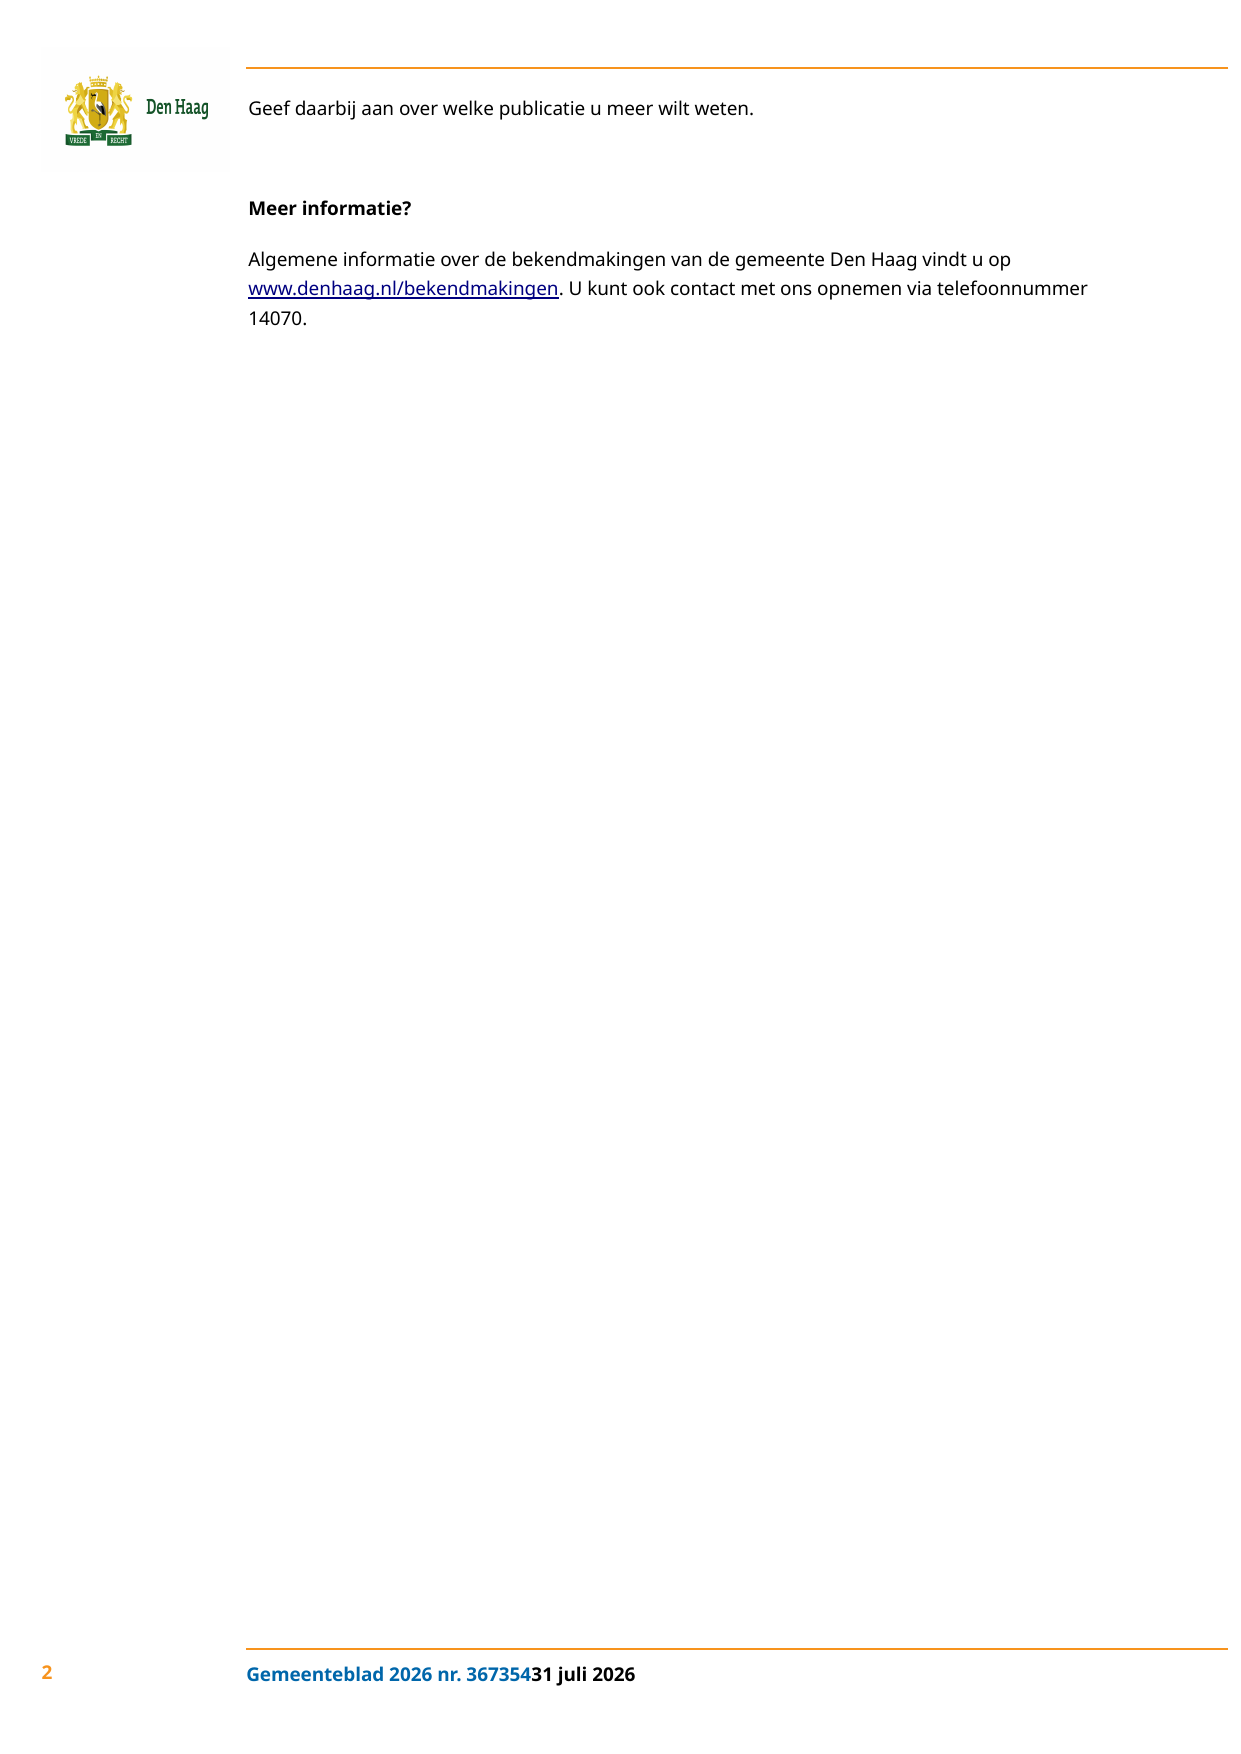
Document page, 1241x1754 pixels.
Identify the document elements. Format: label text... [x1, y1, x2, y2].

text Geef daarbij aan over welke publicatie u meer wilt weten. [248, 95, 1152, 121]
text Meer informatie? [248, 196, 1152, 221]
text Algemene informatie over de bekendmakingen van de gemeente Den Haag vindt u op www.denhaag.nl/bekendmakingen. U kunt ook contact met ons opnemen via telefoonnummer 14070. [248, 246, 1152, 331]
picture [41, 47, 231, 172]
